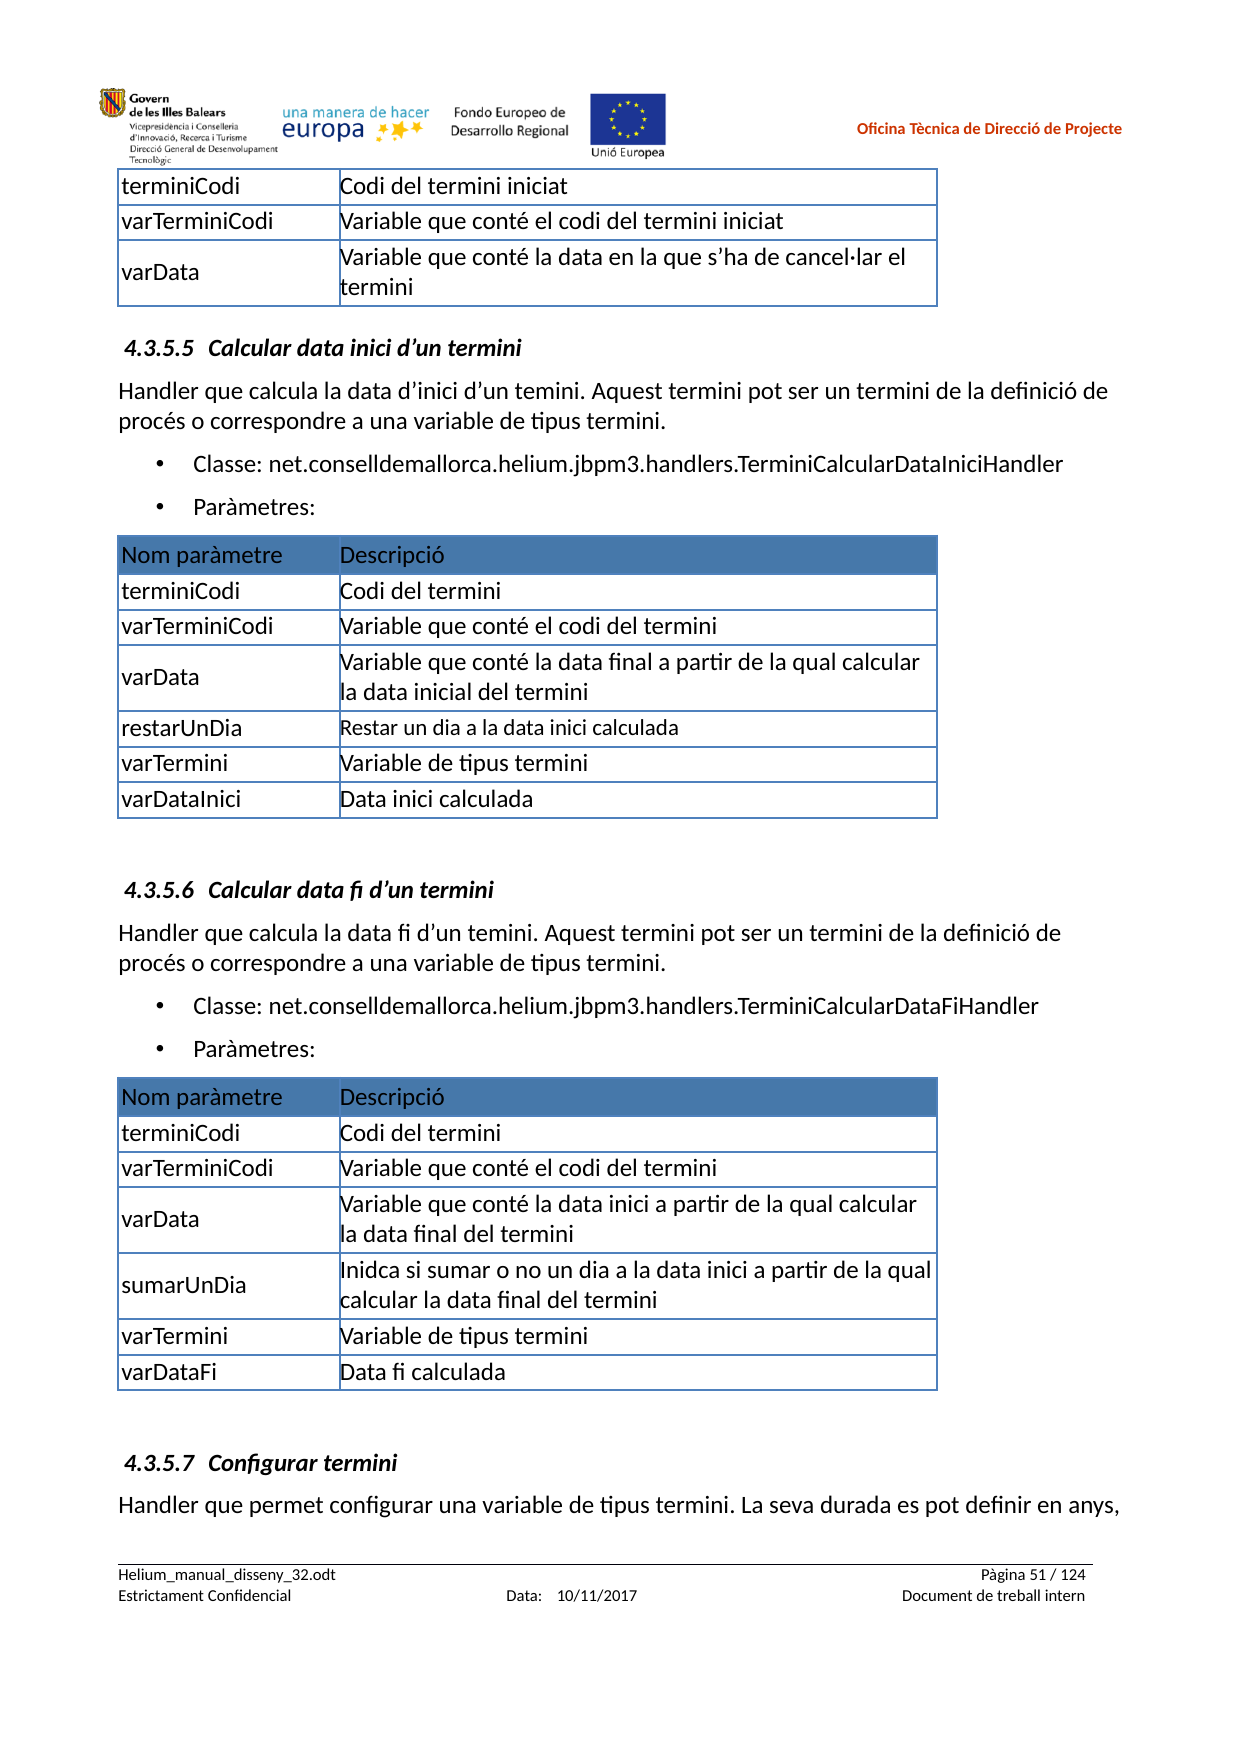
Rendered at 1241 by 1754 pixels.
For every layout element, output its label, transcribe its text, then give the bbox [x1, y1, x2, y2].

table_cell Codi del termini iniciat [341, 170, 936, 203]
table_cell varTermini [119, 1320, 339, 1354]
table_cell Variable que conté el codi del termini [341, 1153, 936, 1186]
table_cell Variable de tipus termini [341, 748, 936, 781]
list Classe: net.conselldemallorca.helium.jbpm3.handlers.TerminiCalcularDataIniciHandler [156, 448, 1122, 479]
table_header Nom paràmetre [119, 537, 339, 573]
list Classe: net.conselldemallorca.helium.jbpm3.handlers.TerminiCalcularDataFiHandler [156, 991, 1122, 1021]
table_cell terminiCodi [119, 575, 339, 608]
table_cell Restar un dia a la data inici calculada [341, 712, 936, 746]
table_cell terminiCodi [119, 1117, 339, 1151]
table_cell varData [119, 1188, 339, 1252]
table_header Nom paràmetre [119, 1079, 339, 1115]
table_cell varDataFi [119, 1356, 339, 1389]
table_cell varDataInici [119, 783, 339, 817]
list Paràmetres: [156, 491, 1122, 522]
text Handler que calcula la data fi d’un temini. Aquest termini pot ser un termini de la definició de procés o correspondre a una variable de tipus termini. [118, 917, 1122, 978]
picture [99, 87, 668, 166]
table_cell Codi del termini [341, 575, 936, 608]
table_cell varTerminiCodi [119, 1153, 339, 1186]
table_cell varTermini [119, 748, 339, 781]
table_cell varTerminiCodi [119, 206, 339, 239]
table_cell Variable que conté el codi del termini iniciat [341, 206, 936, 239]
table_header Descripció [341, 537, 936, 573]
text Handler que calcula la data d’inici d’un temini. Aquest termini pot ser un termini de la definició de procés o correspondre a una variable de tipus termini. [118, 375, 1122, 436]
table_header Descripció [341, 1079, 936, 1115]
table_cell varTerminiCodi [119, 611, 339, 644]
table_cell Data fi calculada [341, 1356, 936, 1389]
table_cell restarUnDia [119, 712, 339, 746]
subtitle Calcular data fi d’un termini [118, 874, 1122, 904]
table_cell terminiCodi [119, 170, 339, 203]
table_cell Variable que conté la data inici a partir de la qual calcular la data final del termini [341, 1188, 936, 1252]
list Paràmetres: [156, 1033, 1122, 1064]
table_cell Data inici calculada [341, 783, 936, 817]
table_cell varData [119, 646, 339, 710]
table_cell Inidca si sumar o no un dia a la data inici a partir de la qual calcular la data final del termini [341, 1254, 936, 1318]
table_cell sumarUnDia [119, 1254, 339, 1318]
table_cell varData [119, 241, 339, 305]
subtitle Configurar termini [118, 1447, 1122, 1477]
text Handler que permet configurar una variable de tipus termini. La seva durada es pot definir en anys, [118, 1489, 1122, 1520]
table_cell Variable que conté la data en la que s’ha de cancel·lar el termini [341, 241, 936, 305]
table_cell Variable que conté el codi del termini [341, 611, 936, 644]
table_cell Variable que conté la data final a partir de la qual calcular la data inicial del termini [341, 646, 936, 710]
table_cell Variable de tipus termini [341, 1320, 936, 1354]
table_cell Codi del termini [341, 1117, 936, 1151]
subtitle Calcular data inici d’un termini [118, 332, 1122, 362]
